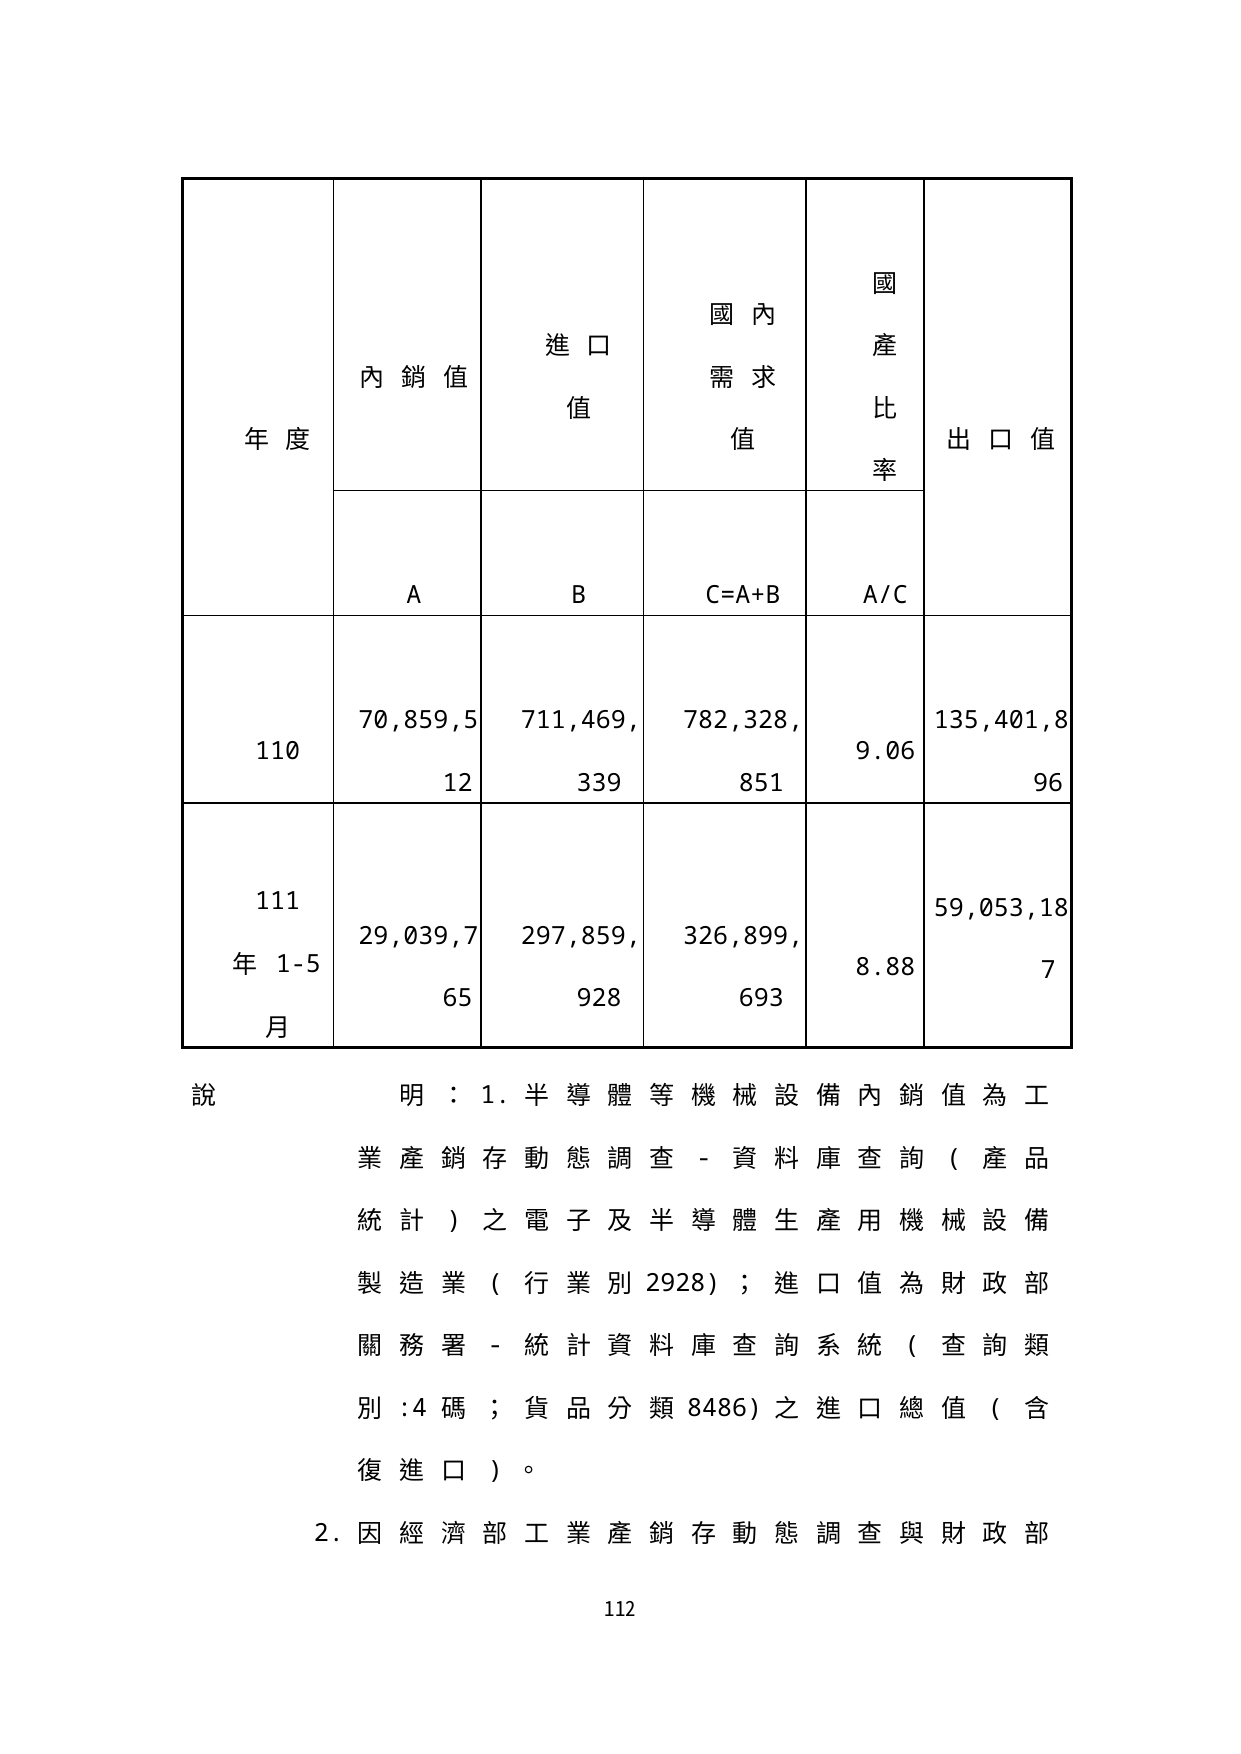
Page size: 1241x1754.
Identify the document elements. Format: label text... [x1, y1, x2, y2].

table_cell 711,469,339 [482, 616, 643, 802]
table_header 國內需求值 [644, 180, 805, 490]
table_cell A [334, 491, 480, 615]
table_cell 29,039,765 [334, 804, 480, 1046]
table_cell 110 [184, 616, 333, 802]
table_header 年度 [184, 180, 333, 615]
table_cell 8.88 [807, 804, 923, 1046]
table_cell C=A+B [644, 491, 805, 615]
table_cell B [482, 491, 643, 615]
text 說 明：1.半導體等機械設備內銷值為工業產銷存動態調查-資料庫查詢(產品統計)之電子及半導體生產用機械設備製造業(行業別2928)；進口值為財政部關務署-統計資料庫查詢系統(查詢類別:4碼；貨品分類8486)之進口總值(含復進口)。 [178, 1052, 1058, 1490]
table_header 出口值 [925, 180, 1070, 615]
table_cell 297,859,928 [482, 804, 643, 1046]
table_header 內銷值 [334, 180, 480, 490]
table_header 國產比率 [807, 180, 923, 490]
table_cell 326,899,693 [644, 804, 805, 1046]
table_cell A/C [807, 491, 923, 615]
table_cell 9.06 [807, 616, 923, 802]
table_cell 59,053,187 [925, 804, 1070, 1046]
table_cell 70,859,512 [334, 616, 480, 802]
table_cell 111年1-5月 [184, 804, 333, 1046]
text 2.因經濟部工業產銷存動態調查與財政部 [301, 1490, 1058, 1552]
table_header 進口值 [482, 180, 643, 490]
table_cell 135,401,896 [925, 616, 1070, 802]
table_cell 782,328,851 [644, 616, 805, 802]
